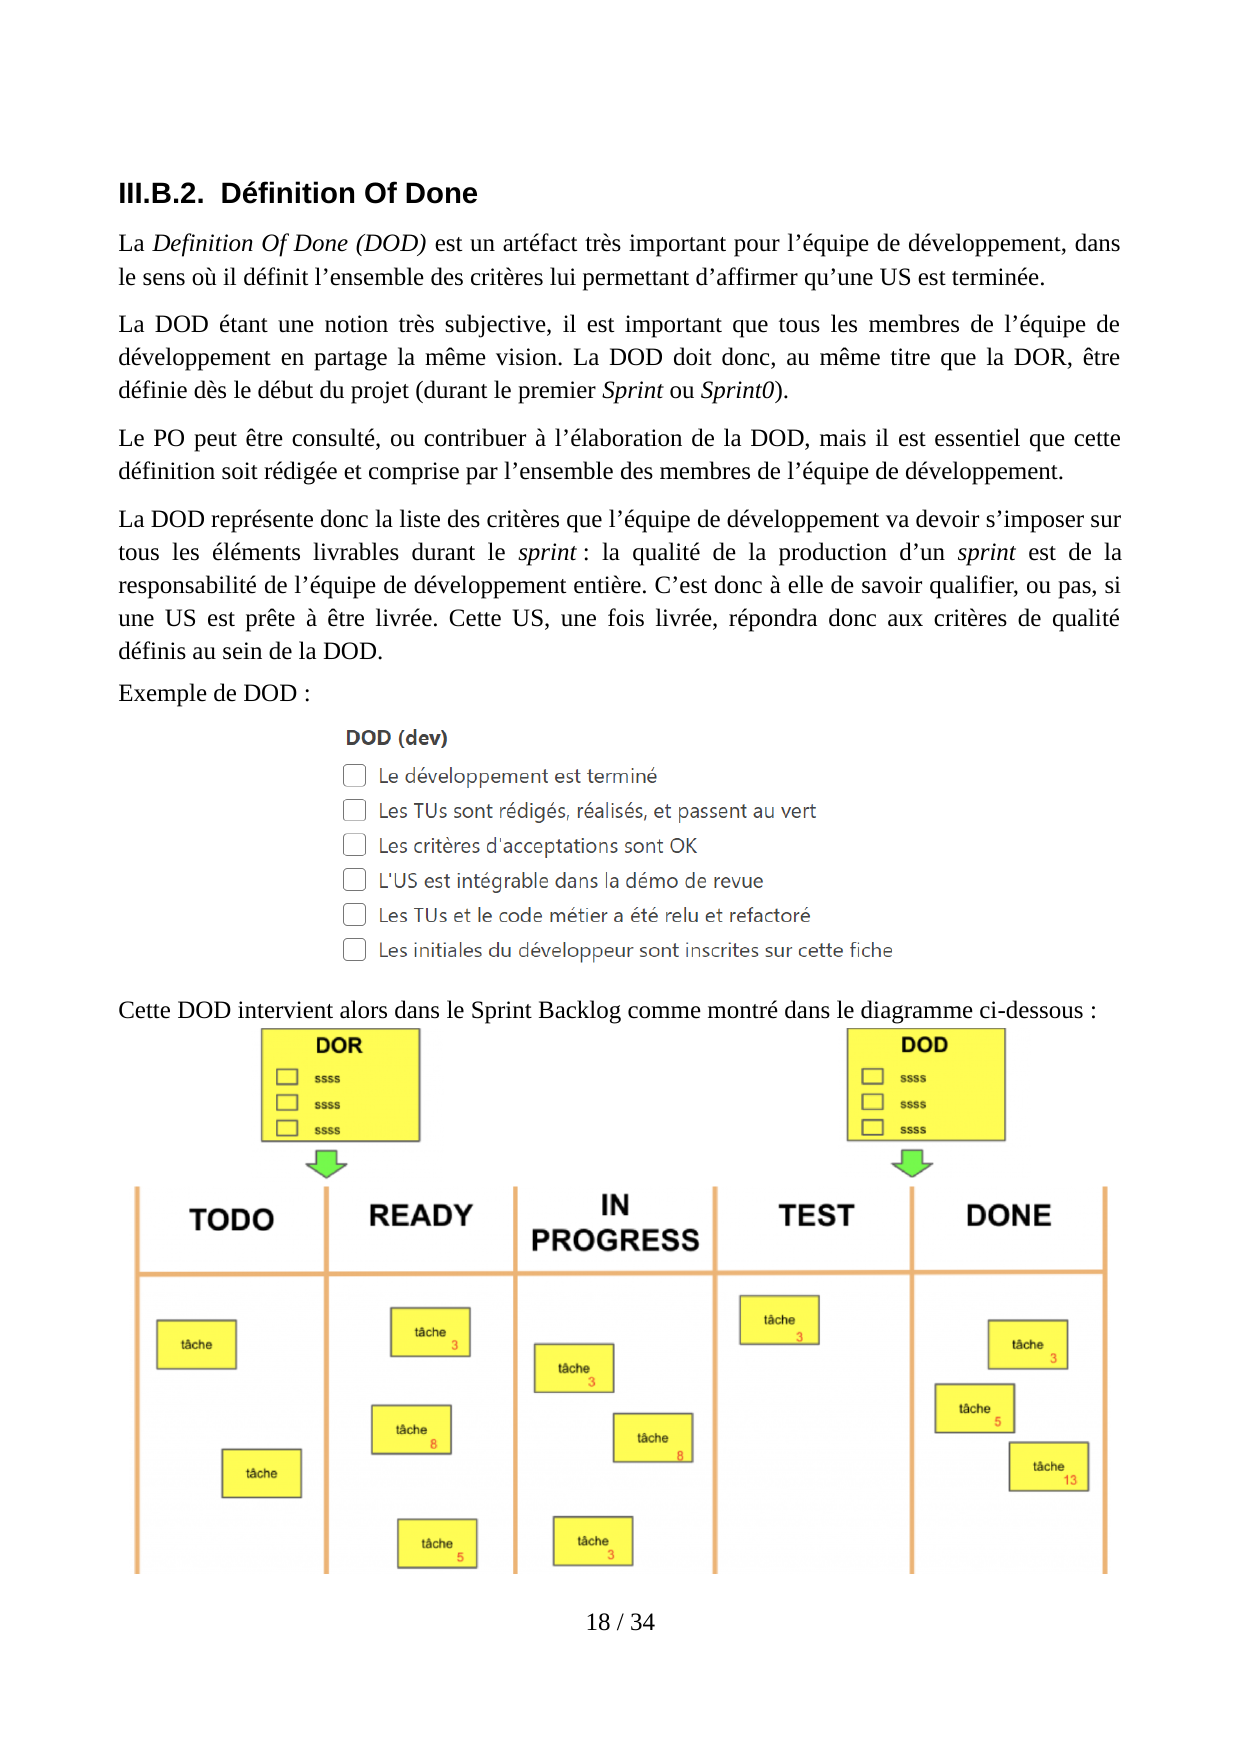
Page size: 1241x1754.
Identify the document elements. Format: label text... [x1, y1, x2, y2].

text Le PO peut être consulté, ou contribuer à l’élaboration de la DOD, mais il est essentiel que cette définition soit rédigée et comprise par l’ensemble des membres de l’équipe de développement. [118, 423, 1122, 485]
text Cette DOD intervient alors dans le Sprint Backlog comme montré dans le diagramme ci-dessous : [118, 995, 1122, 1024]
text La DOD étant une notion très subjective, il est important que tous les membres de l’équipe de développement en partage la même vision. La DOD doit donc, au même titre que la DOR, être définie dès le début du projet (durant le premier Sprint ou Sprint0). [118, 309, 1122, 404]
picture [329, 720, 911, 976]
text Exemple de DOD : [118, 678, 1122, 707]
text La DOD représente donc la liste des critères que l’équipe de développement va devoir s’imposer sur tous les éléments livrables durant le sprint : la qualité de la production d’un sprint est de la responsabilité de l’équipe de développement entière. C’est donc à elle de savoir qualifier, ou pas, si une US est prête à être livrée. Cette US, une fois livrée, répondra donc aux critères de qualité définis au sein de la DOD. [118, 504, 1122, 665]
picture [129, 1028, 1112, 1574]
text La Definition Of Done (DOD) est un artéfact très important pour l’équipe de développement, dans le sens où il définit l’ensemble des critères lui permettant d’affirmer qu’une US est terminée. [118, 228, 1122, 290]
subtitle Définition Of Done [118, 176, 1122, 210]
